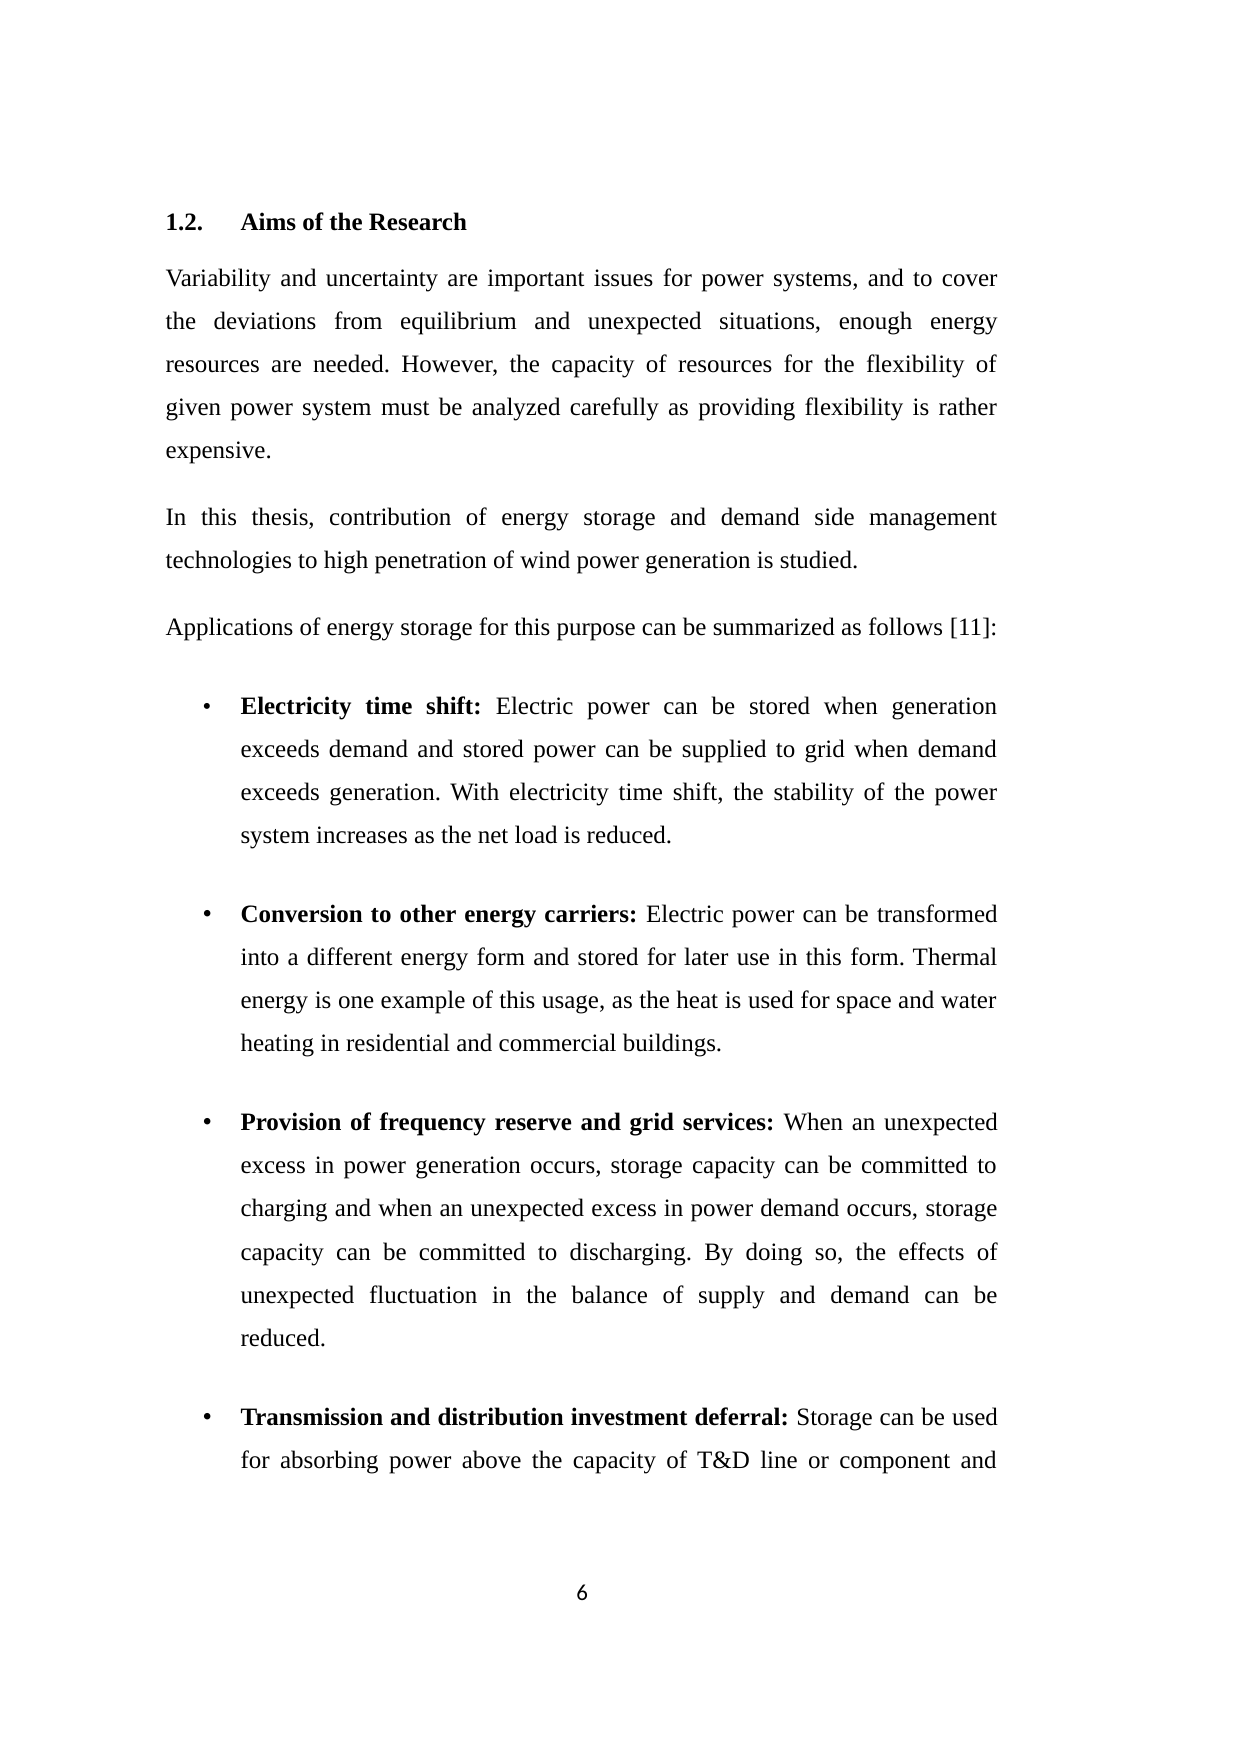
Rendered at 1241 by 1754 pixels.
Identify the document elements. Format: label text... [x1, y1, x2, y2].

list Transmission and distribution investment deferral: Storage can be used for absorbing power above the capacity of T&D line or component and [203, 1402, 998, 1473]
list Electricity time shift: Electric power can be stored when generation exceeds demand and stored power can be supplied to grid when demand exceeds generation. With electricity time shift, the stability of the power system increases as the net load is reduced. [203, 691, 998, 849]
list Conversion to other energy carriers: Electric power can be transformed into a different energy form and stored for later use in this form. Thermal energy is one example of this usage, as the heat is used for space and water heating in residential and commercial buildings. [203, 899, 998, 1057]
text In this thesis, contribution of energy storage and demand side management technologies to high penetration of wind power generation is studied. [165, 502, 998, 574]
list Provision of frequency reserve and grid services: When an unexpected excess in power generation occurs, storage capacity can be committed to charging and when an unexpected excess in power demand occurs, storage capacity can be committed to discharging. By doing so, the effects of unexpected fluctuation in the balance of supply and demand can be reduced. [203, 1107, 998, 1352]
text Variability and uncertainty are important issues for power systems, and to cover the deviations from equilibrium and unexpected situations, enough energy resources are needed. However, the capacity of resources for the flexibility of given power system must be analyzed carefully as providing flexibility is rather expensive. [165, 263, 998, 464]
subtitle Aims of the Research [165, 207, 998, 236]
text Applications of energy storage for this purpose can be summarized as follows [11]⁠: [165, 612, 998, 641]
